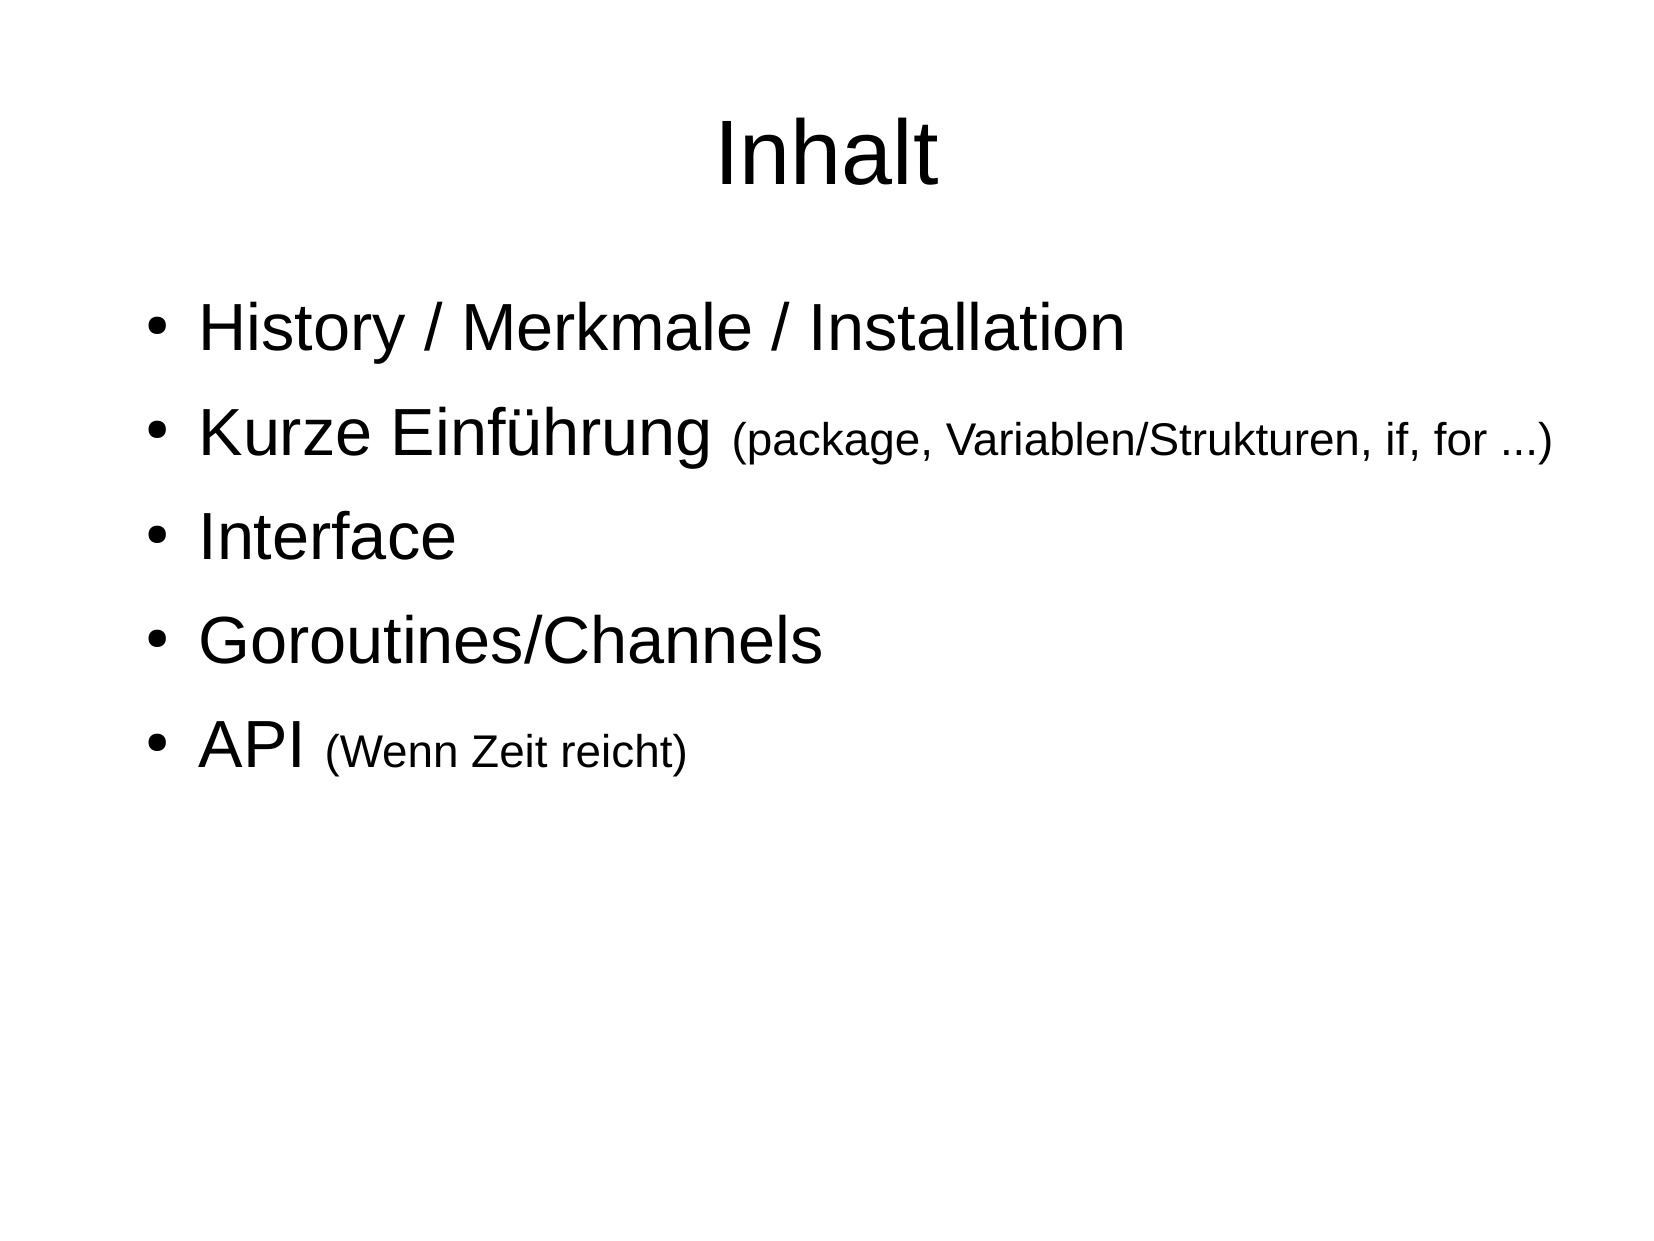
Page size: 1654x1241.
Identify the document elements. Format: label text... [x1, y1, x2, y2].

title Inhalt [82, 49, 1571, 257]
list History / Merkmale / Installation Kurze Einführung (package, Variablen/Strukturen, if, for ...) Interface Goroutines/Channels API (Wenn Zeit reicht) [127, 290, 1583, 1010]
